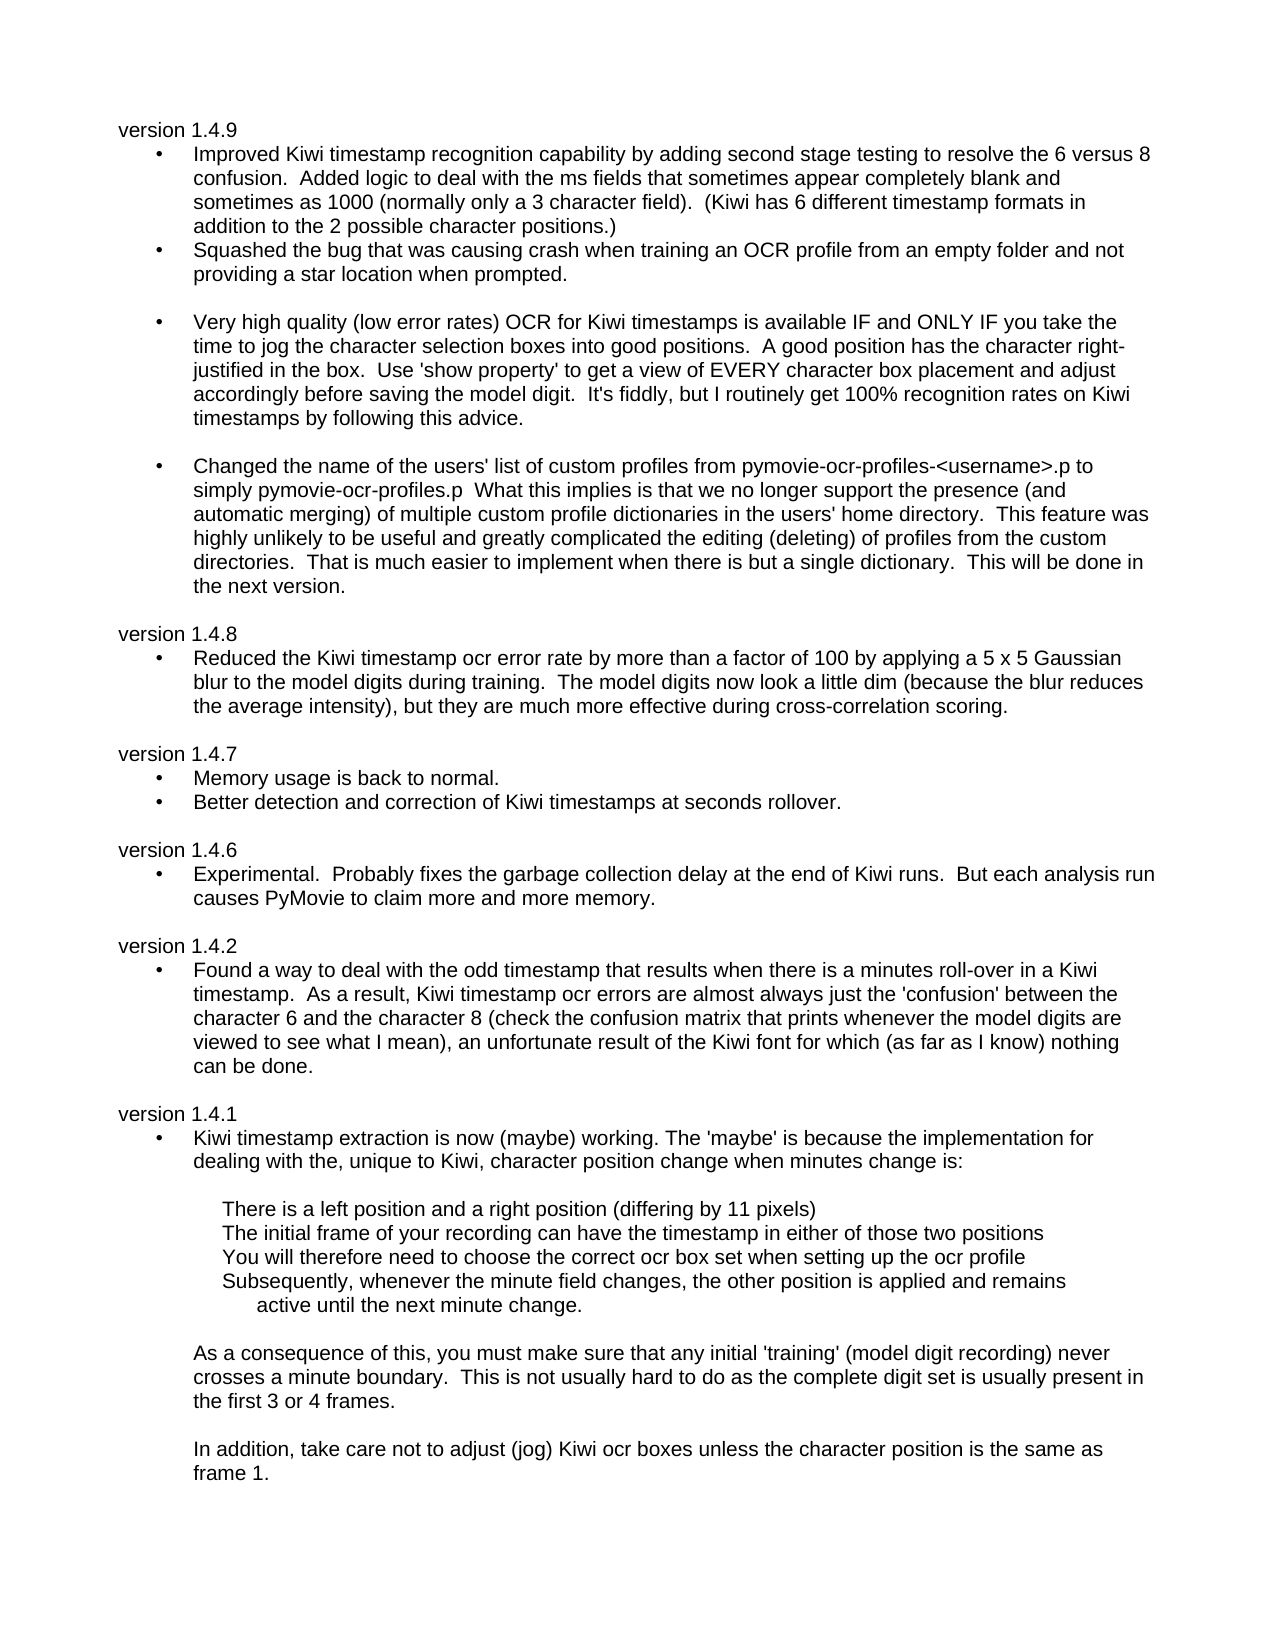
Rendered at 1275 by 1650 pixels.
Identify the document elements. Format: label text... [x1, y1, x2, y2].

text version 1.4.9 [118, 118, 1157, 142]
list Kiwi timestamp extraction is now (maybe) working. The 'maybe' is because the implementation for dealing with the, unique to Kiwi, character position change when minutes change is: There is a left position and a right position (differing by 11 pixels) The initial frame of your recording can have the timestamp in either of those two positions You will therefore need to choose the correct ocr box set when setting up the ocr profile Subsequently, whenever the minute field changes, the other position is applied and remains active until the next minute change. As a consequence of this, you must make sure that any initial 'training' (model digit recording) never crosses a minute boundary. This is not usually hard to do as the complete digit set is usually present in the first 3 or 4 frames. In addition, take care not to adjust (jog) Kiwi ocr boxes unless the character position is the same as frame 1. [156, 1125, 1157, 1509]
list Memory usage is back to normal. [156, 766, 1157, 789]
list Improved Kiwi timestamp recognition capability by adding second stage testing to resolve the 6 versus 8 confusion. Added logic to deal with the ms fields that sometimes appear completely blank and sometimes as 1000 (normally only a 3 character field). (Kiwi has 6 different timestamp formats in addition to the 2 possible character positions.) [156, 142, 1157, 238]
text version 1.4.1 [118, 1101, 1157, 1125]
list Found a way to deal with the odd timestamp that results when there is a minutes roll-over in a Kiwi timestamp. As a result, Kiwi timestamp ocr errors are almost always just the 'confusion' between the character 6 and the character 8 (check the confusion matrix that prints whenever the model digits are viewed to see what I mean), an unfortunate result of the Kiwi font for which (as far as I know) nothing can be done. [156, 957, 1157, 1101]
text version 1.4.2 [118, 933, 1157, 957]
text version 1.4.7 [118, 742, 1157, 766]
list Experimental. Probably fixes the garbage collection delay at the end of Kiwi runs. But each analysis run causes PyMovie to claim more and more memory. [156, 862, 1157, 933]
list Very high quality (low error rates) OCR for Kiwi timestamps is available IF and ONLY IF you take the time to jog the character selection boxes into good positions. A good position has the character right-justified in the box. Use 'show property' to get a view of EVERY character box placement and adjust accordingly before saving the model digit. It's fiddly, but I routinely get 100% recognition rates on Kiwi timestamps by following this advice. [156, 310, 1157, 454]
list Squashed the bug that was causing crash when training an OCR profile from an empty folder and not providing a star location when prompted. [156, 238, 1157, 310]
list Changed the name of the users' list of custom profiles from pymovie-ocr-profiles-<username>.p to simply pymovie-ocr-profiles.p What this implies is that we no longer support the presence (and automatic merging) of multiple custom profile dictionaries in the users' home directory. This feature was highly unlikely to be useful and greatly complicated the editing (deleting) of profiles from the custom directories. That is much easier to implement when there is but a single dictionary. This will be done in the next version. [156, 454, 1157, 622]
text version 1.4.6 [118, 838, 1157, 862]
list Reduced the Kiwi timestamp ocr error rate by more than a factor of 100 by applying a 5 x 5 Gaussian blur to the model digits during training. The model digits now look a little dim (because the blur reduces the average intensity), but they are much more effective during cross-correlation scoring. [156, 646, 1157, 742]
list Better detection and correction of Kiwi timestamps at seconds rollover. [156, 789, 1157, 838]
text version 1.4.8 [118, 622, 1157, 646]
